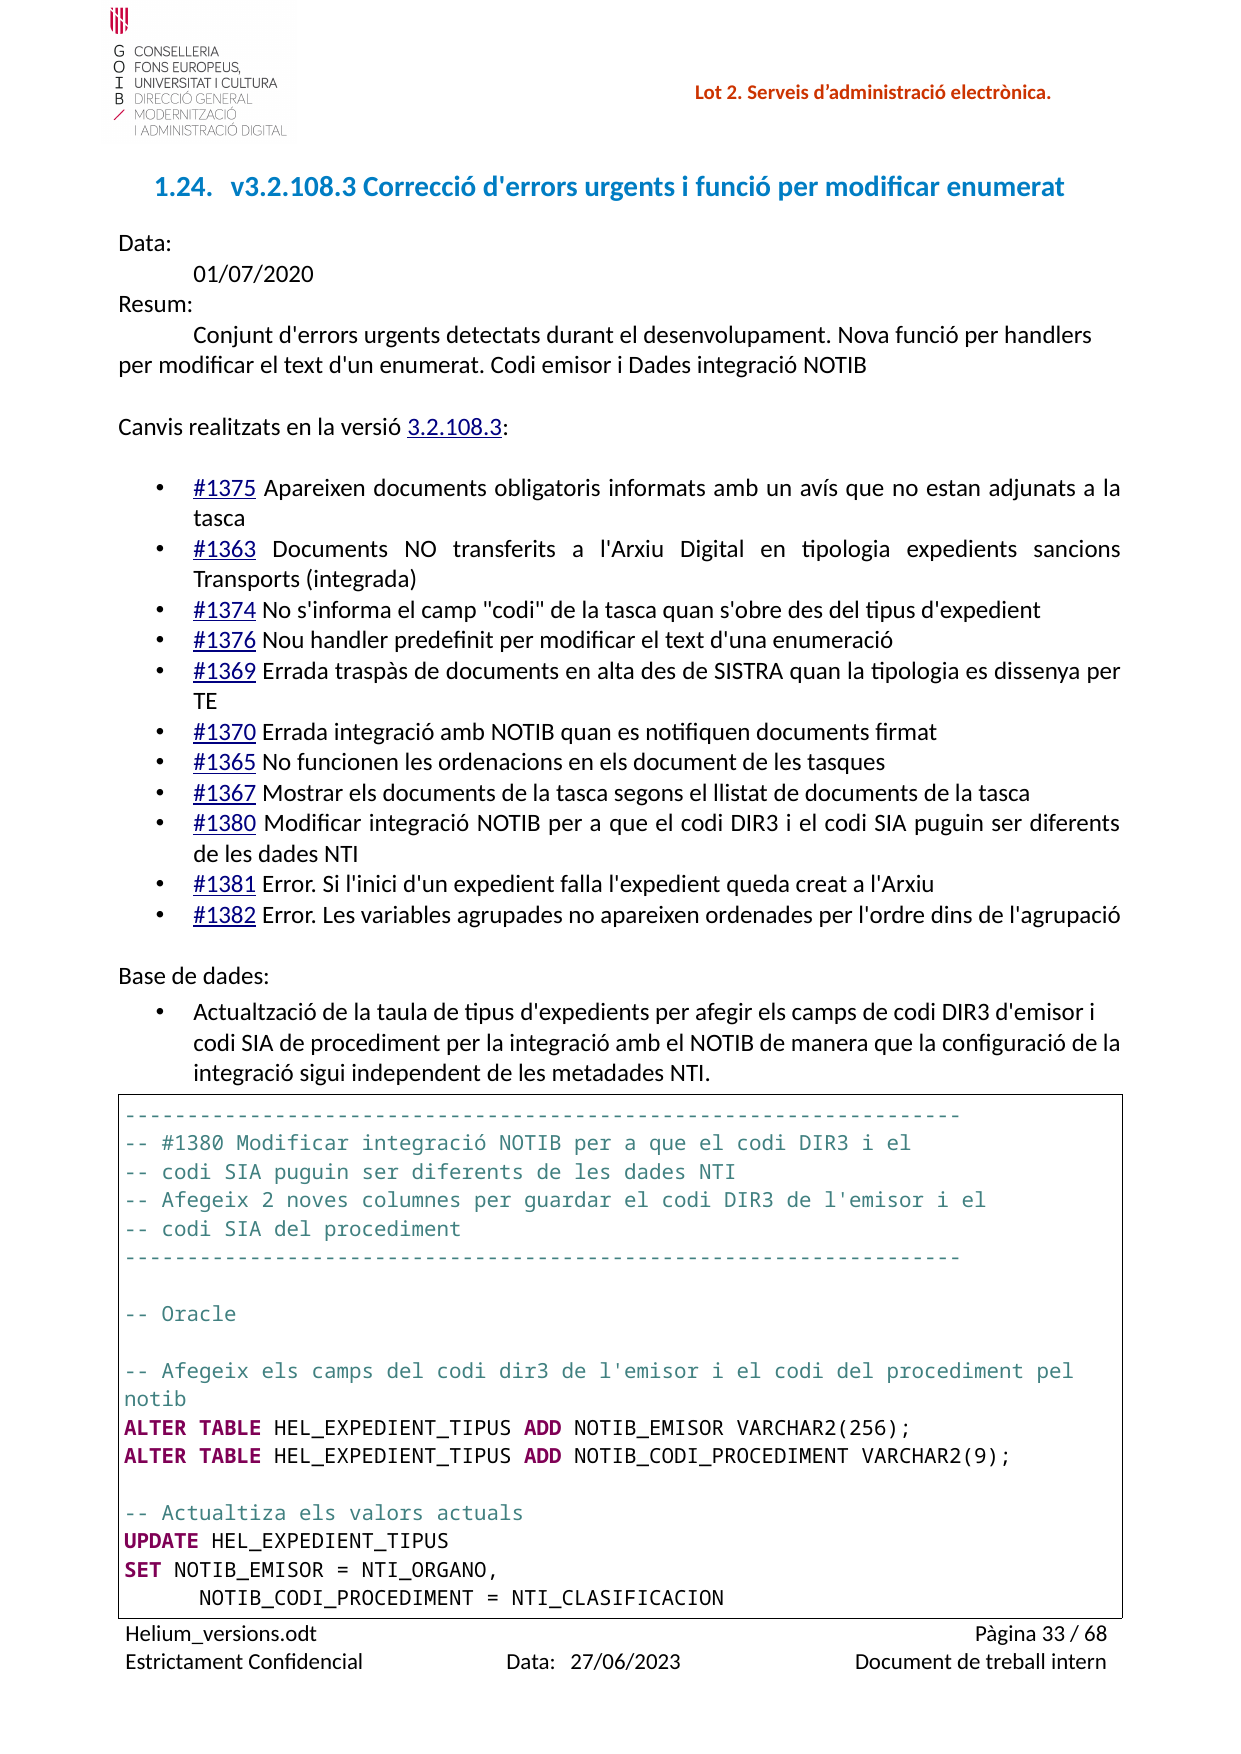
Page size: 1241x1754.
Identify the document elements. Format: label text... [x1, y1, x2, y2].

list #1370 Errada integració amb NOTIB quan es notifiquen documents firmat [156, 716, 1122, 746]
list #1369 Errada traspàs de documents en alta des de SISTRA quan la tipologia es dissenya per TE [156, 655, 1122, 716]
picture [100, 0, 297, 144]
list Actualtzació de la taula de tipus d'expedients per afegir els camps de codi DIR3 d'emisor i codi SIA de procediment per la integració amb el NOTIB de manera que la configuració de la integració sigui independent de les metadades NTI. [156, 997, 1122, 1088]
list #1375 Apareixen documents obligatoris informats amb un avís que no estan adjunats a la tasca [156, 472, 1122, 533]
text Canvis realitzats en la versió 3.2.108.3: [118, 411, 1122, 441]
list #1376 Nou handler predefinit per modificar el text d'una enumeració [156, 624, 1122, 655]
list #1363 Documents NO transferits a l'Arxiu Digital en tipologia expedients sancions Transports (integrada) [156, 533, 1122, 594]
table_header ------------------------------------------------------------------- -- #1380 Modificar integració NOTIB per a que el codi DIR3 i el -- codi SIA puguin ser diferents de les dades NTI -- Afegeix 2 noves columnes per guardar el codi DIR3 de l'emisor i el -- codi SIA del procediment ------------------------------------------------------------------- -- Oracle -- Afegeix els camps del codi dir3 de l'emisor i el codi del procediment pel notib ALTER TABLE HEL_EXPEDIENT_TIPUS ADD NOTIB_EMISOR VARCHAR2(256); ALTER TABLE HEL_EXPEDIENT_TIPUS ADD NOTIB_CODI_PROCEDIMENT VARCHAR2(9); -- Actualtiza els valors actuals UPDATE HEL_EXPEDIENT_TIPUS SET NOTIB_EMISOR = NTI_ORGANO, NOTIB_CODI_PROCEDIMENT = NTI_CLASIFICACION [119, 1095, 1122, 1617]
text 01/07/2020 [118, 258, 1122, 289]
list #1367 Mostrar els documents de la tasca segons el llistat de documents de la tasca [156, 777, 1122, 807]
list #1382 Error. Les variables agrupades no apareixen ordenades per l'ordre dins de l'agrupació [156, 899, 1122, 929]
text Base de dades: [118, 960, 1122, 991]
text Data: [118, 228, 1122, 258]
text Resum: [118, 289, 1122, 319]
list #1380 Modificar integració NOTIB per a que el codi DIR3 i el codi SIA puguin ser diferents de les dades NTI [156, 807, 1122, 868]
list #1374 No s'informa el camp "codi" de la tasca quan s'obre des del tipus d'expedient [156, 594, 1122, 624]
text Conjunt d'errors urgents detectats durant el desenvolupament. Nova funció per handlers per modificar el text d'un enumerat. Codi emisor i Dades integració NOTIB [118, 319, 1122, 380]
subtitle v3.2.108.3 Correcció d'errors urgents i funció per modificar enumerat [153, 168, 1122, 204]
list #1365 No funcionen les ordenacions en els document de les tasques [156, 746, 1122, 777]
list #1381 Error. Si l'inici d'un expedient falla l'expedient queda creat a l'Arxiu [156, 868, 1122, 899]
